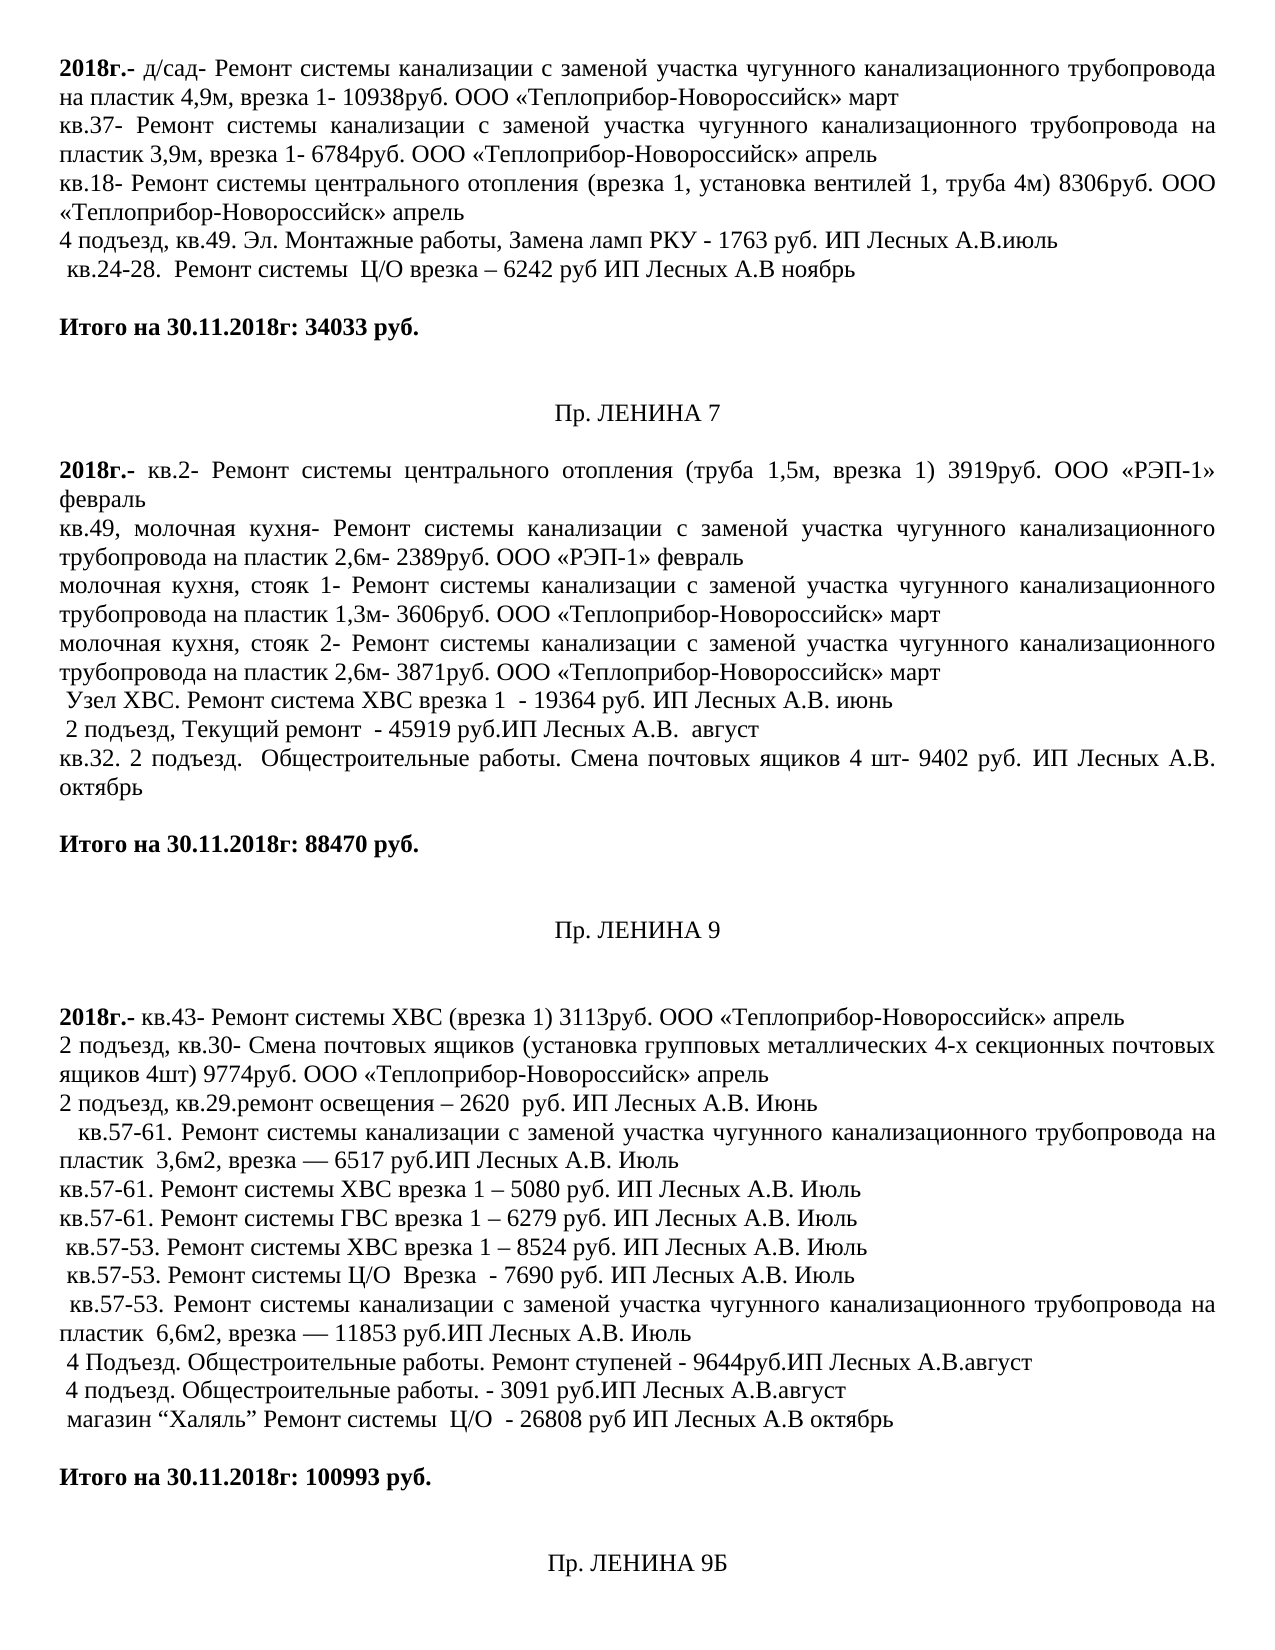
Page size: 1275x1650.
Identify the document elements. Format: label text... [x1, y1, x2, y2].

text молочная кухня, стояк 2- Ремонт системы канализации с заменой участка чугунного канализационного трубопровода на пластик 2,6м- 3871руб. ООО «Теплоприбор-Новороссийск» март [59, 628, 1216, 686]
text Итого на 30.11.2018г: 34033 руб. [59, 312, 1216, 341]
text кв.37- Ремонт системы канализации с заменой участка чугунного канализационного трубопровода на пластик 3,9м, врезка 1- 6784руб. ООО «Теплоприбор-Новороссийск» апрель [59, 111, 1216, 168]
text Пр. ЛЕНИНА 7 [59, 398, 1216, 427]
text Итого на 30.11.2018г: 88470 руб. [59, 829, 1216, 858]
text 2018г.- кв.43- Ремонт системы ХВС (врезка 1) 3113руб. ООО «Теплоприбор-Новороссийск» апрель [59, 1002, 1216, 1031]
text магазин “Халяль” Ремонт системы Ц/О - 26808 руб ИП Лесных А.В октябрь [59, 1404, 1216, 1433]
text Пр. ЛЕНИНА 9 [59, 916, 1216, 944]
text кв.57-61. Ремонт системы ГВС врезка 1 – 6279 руб. ИП Лесных А.В. Июль [59, 1203, 1216, 1232]
text 2 подъезд, кв.29.ремонт освещения – 2620 руб. ИП Лесных А.В. Июнь [59, 1088, 1216, 1117]
text кв.18- Ремонт системы центрального отопления (врезка 1, установка вентилей 1, труба 4м) 8306руб. ООО «Теплоприбор-Новороссийск» апрель [59, 168, 1216, 226]
text кв.32. 2 подъезд. Общестроительные работы. Смена почтовых ящиков 4 шт- 9402 руб. ИП Лесных А.В. октябрь [59, 743, 1216, 801]
text кв.57-53. Ремонт системы канализации с заменой участка чугунного канализационного трубопровода на пластик 6,6м2, врезка — 11853 руб.ИП Лесных А.В. Июль [59, 1289, 1216, 1347]
text кв.57-61. Ремонт системы ХВС врезка 1 – 5080 руб. ИП Лесных А.В. Июль [59, 1174, 1216, 1203]
text 4 Подъезд. Общестроительные работы. Ремонт ступеней - 9644руб.ИП Лесных А.В.август [59, 1347, 1216, 1376]
text 2018г.- кв.2- Ремонт системы центрального отопления (труба 1,5м, врезка 1) 3919руб. ООО «РЭП-1» февраль [59, 456, 1216, 513]
text 2 подъезд, Текущий ремонт - 45919 руб.ИП Лесных А.В. август [59, 714, 1216, 743]
text Пр. ЛЕНИНА 9Б [59, 1548, 1216, 1577]
text кв.49, молочная кухня- Ремонт системы канализации с заменой участка чугунного канализационного трубопровода на пластик 2,6м- 2389руб. ООО «РЭП-1» февраль [59, 513, 1216, 571]
text кв.24-28. Ремонт системы Ц/О врезка – 6242 руб ИП Лесных А.В ноябрь [59, 254, 1216, 283]
text кв.57-61. Ремонт системы канализации с заменой участка чугунного канализационного трубопровода на пластик 3,6м2, врезка — 6517 руб.ИП Лесных А.В. Июль [59, 1117, 1216, 1174]
text 2018г.- д/сад- Ремонт системы канализации с заменой участка чугунного канализационного трубопровода на пластик 4,9м, врезка 1- 10938руб. ООО «Теплоприбор-Новороссийск» март [59, 53, 1216, 111]
text молочная кухня, стояк 1- Ремонт системы канализации с заменой участка чугунного канализационного трубопровода на пластик 1,3м- 3606руб. ООО «Теплоприбор-Новороссийск» март [59, 571, 1216, 628]
text 4 подъезд, кв.49. Эл. Монтажные работы, Замена ламп РКУ - 1763 руб. ИП Лесных А.В.июль [59, 226, 1216, 254]
text кв.57-53. Ремонт системы ХВС врезка 1 – 8524 руб. ИП Лесных А.В. Июль [59, 1232, 1216, 1261]
text кв.57-53. Ремонт системы Ц/О Врезка - 7690 руб. ИП Лесных А.В. Июль [59, 1261, 1216, 1289]
text Итого на 30.11.2018г: 100993 руб. [59, 1462, 1216, 1491]
text 2 подъезд, кв.30- Смена почтовых ящиков (установка групповых металлических 4-х секционных почтовых ящиков 4шт) 9774руб. ООО «Теплоприбор-Новороссийск» апрель [59, 1031, 1216, 1088]
text 4 подъезд. Общестроительные работы. - 3091 руб.ИП Лесных А.В.август [59, 1376, 1216, 1404]
text Узел ХВС. Ремонт система ХВС врезка 1 - 19364 руб. ИП Лесных А.В. июнь [59, 686, 1216, 714]
